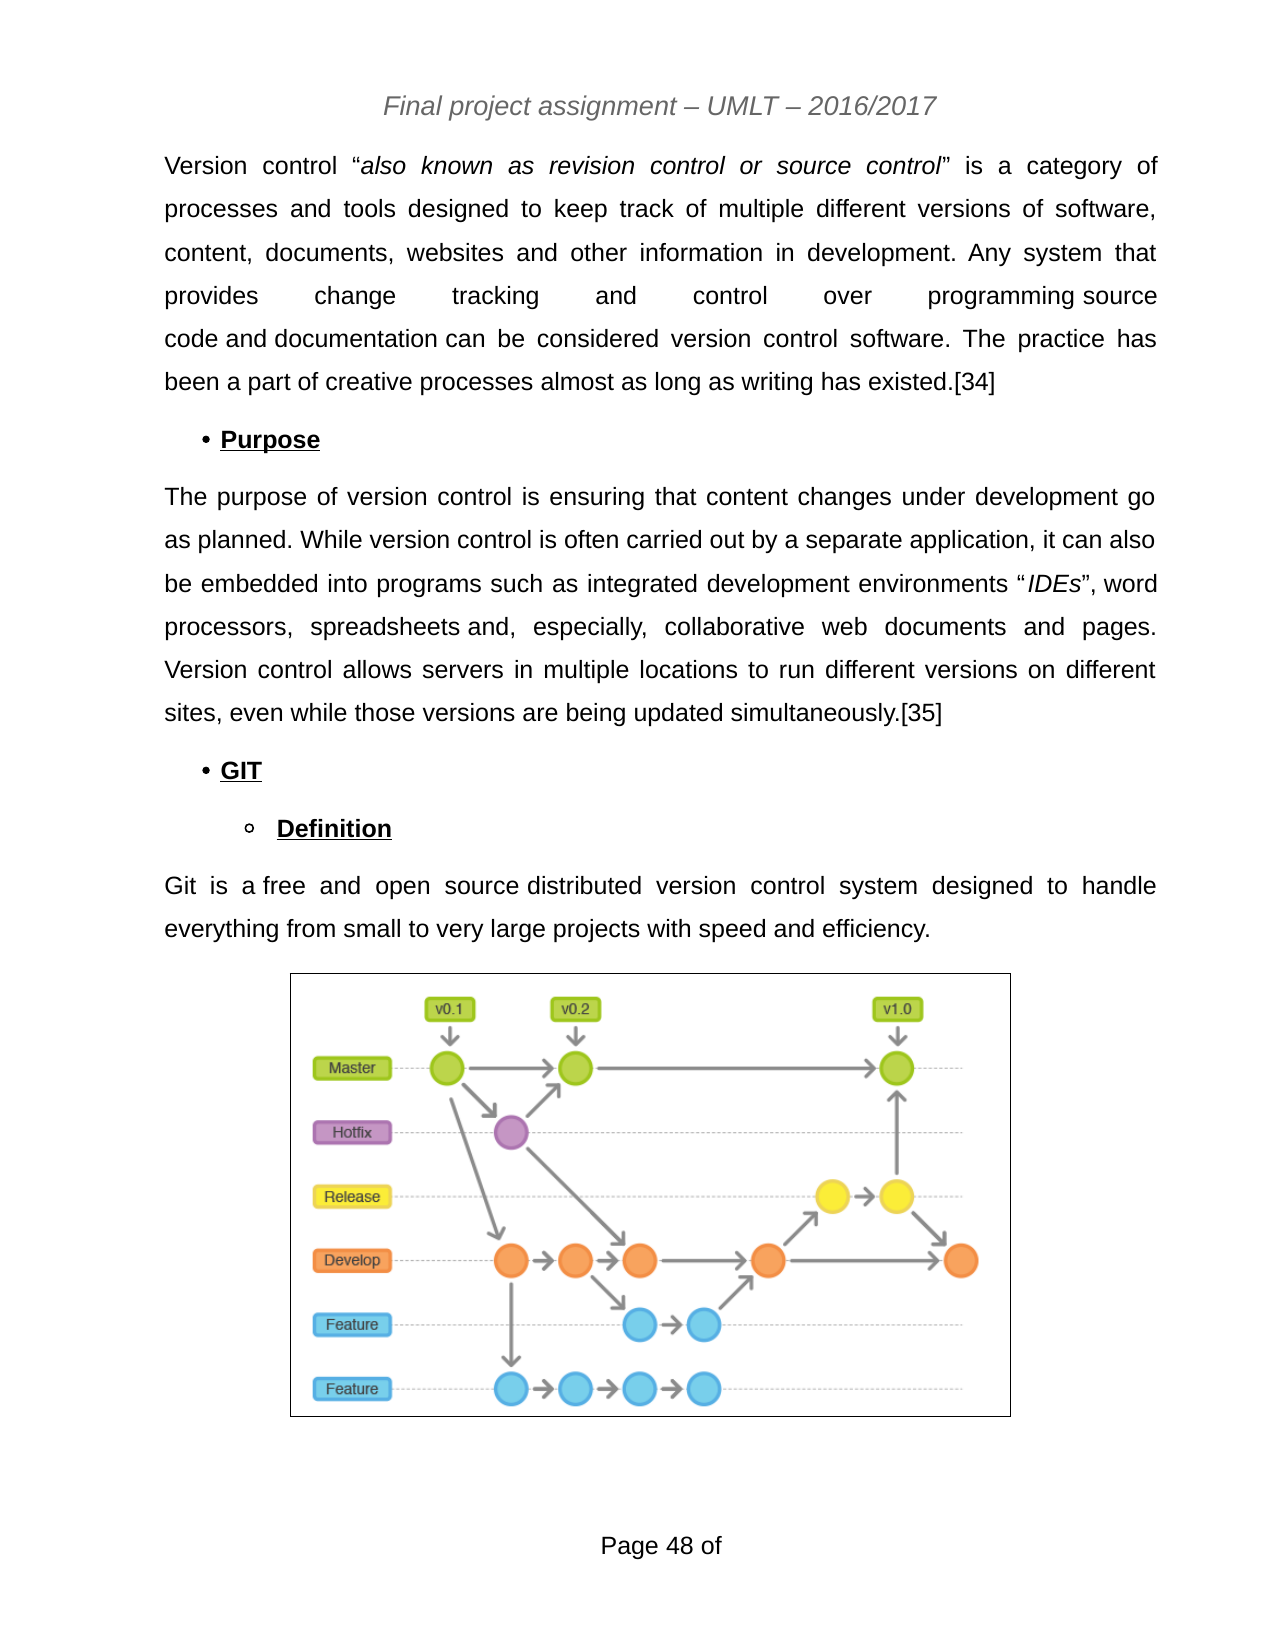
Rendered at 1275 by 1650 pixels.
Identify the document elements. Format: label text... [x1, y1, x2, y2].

list Purpose [202, 424, 1158, 453]
picture [292, 976, 1008, 1414]
text Git is a free and open source distributed version control system designed to handle everything from small to very large projects with speed and efficiency. [164, 871, 1158, 943]
list GIT [202, 756, 1158, 784]
list Definition [239, 813, 1158, 842]
text Version control “also known as revision control or source control” is a category of processes and tools designed to keep track of multiple different versions of software, content, documents, websites and other information in development. Any system that provides change tracking and control over programming source code and documentation can be considered version control software. The practice has been a part of creative processes almost as long as writing has existed.[34] [164, 151, 1158, 396]
text The purpose of version control is ensuring that content changes under development go as planned. While version control is often carried out by a separate application, it can also be embedded into programs such as integrated development environments “IDEs”, word processors, spreadsheets and, especially, collaborative web documents and pages. Version control allows servers in multiple locations to run different versions on different sites, even while those versions are being updated simultaneously.[35] [164, 482, 1158, 727]
